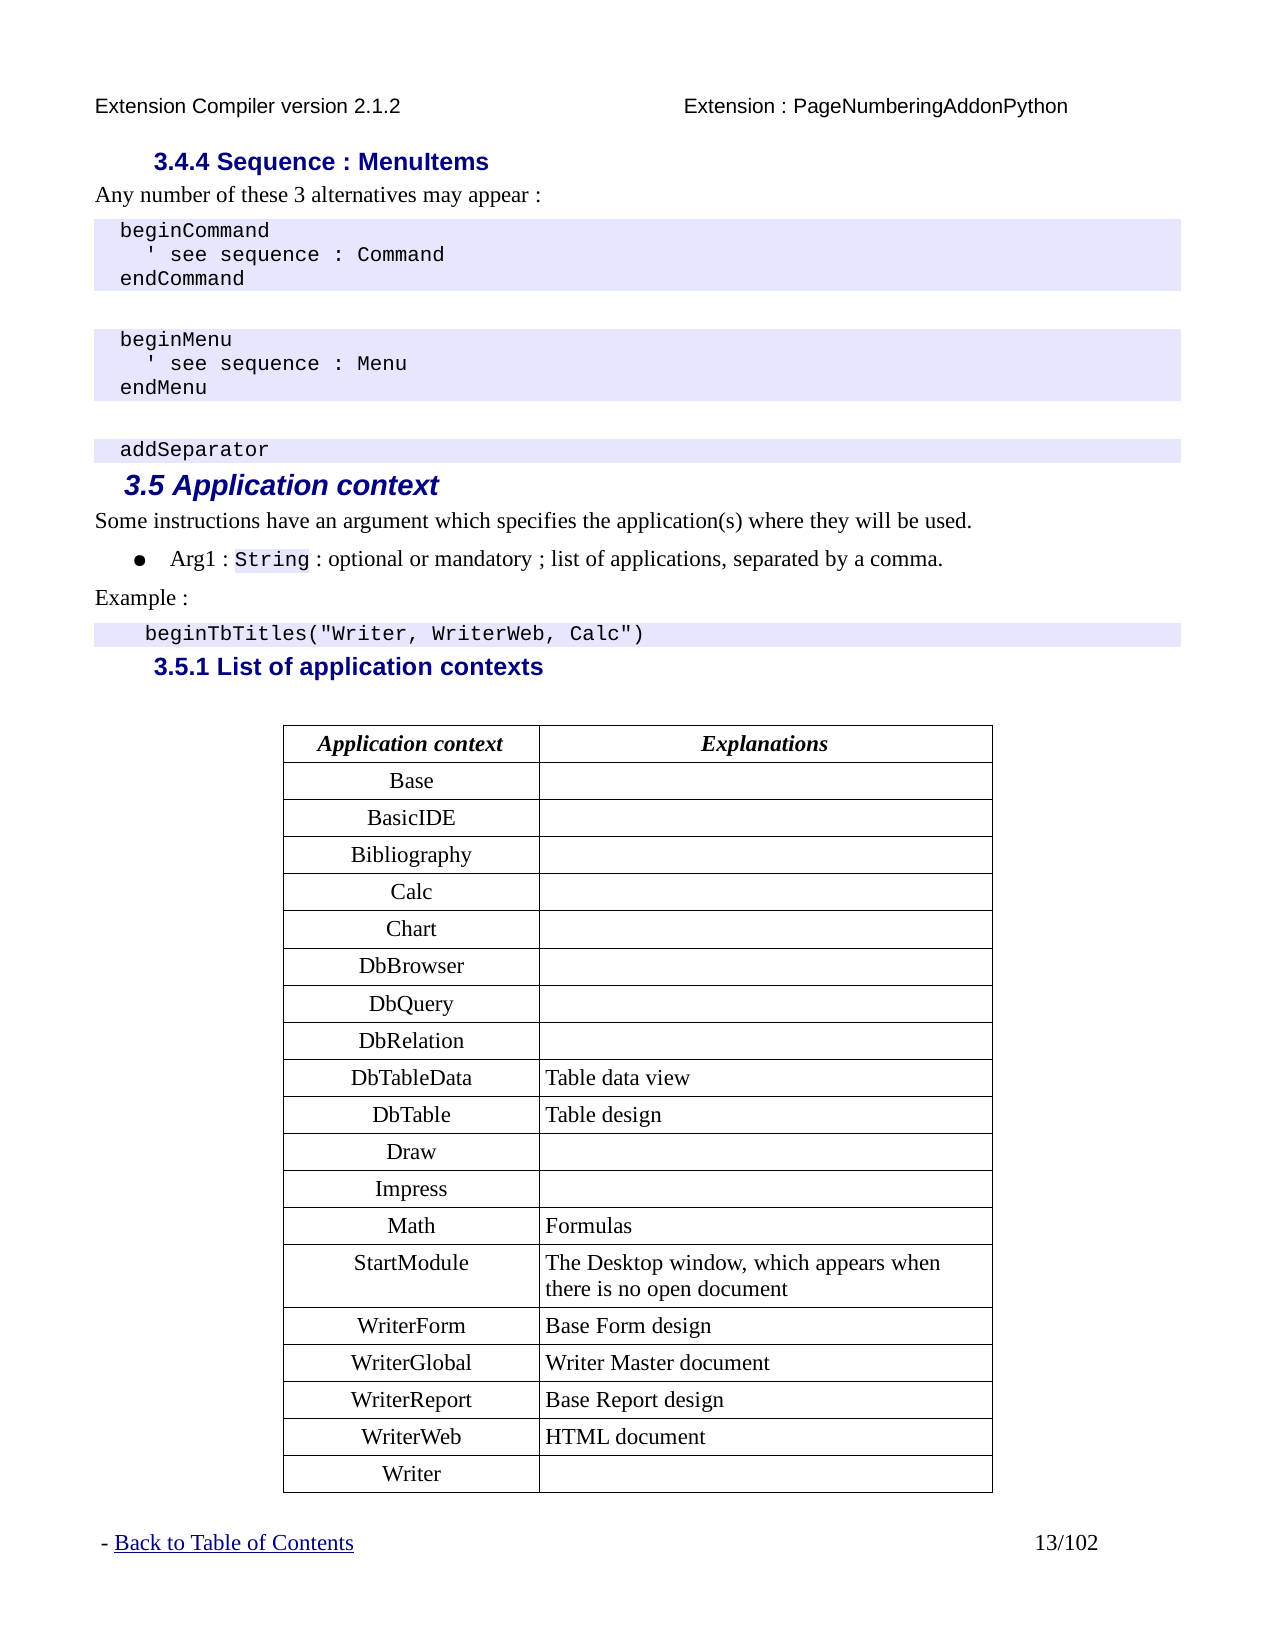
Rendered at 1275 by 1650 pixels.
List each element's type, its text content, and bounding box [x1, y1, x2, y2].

table_cell DbQuery [284, 986, 539, 1022]
table_cell [540, 986, 992, 1022]
table_cell Writer [284, 1456, 539, 1492]
table_cell Writer Master document [540, 1345, 992, 1381]
table_cell Math [284, 1208, 539, 1244]
table_cell WriterReport [284, 1382, 539, 1418]
table_cell Bibliography [284, 837, 539, 873]
table_cell [540, 837, 992, 873]
text Example : [94, 585, 1181, 611]
table_cell WriterForm [284, 1308, 539, 1344]
table_cell [540, 1171, 992, 1207]
table_cell DbBrowser [284, 949, 539, 984]
text ' see sequence : Menu [94, 353, 1181, 377]
text endMenu [94, 377, 1181, 401]
table_cell DbTableData [284, 1060, 539, 1096]
table_cell Chart [284, 911, 539, 947]
table_cell BasicIDE [284, 800, 539, 836]
text Any number of these 3 alternatives may appear : [94, 181, 1181, 207]
text ' see sequence : Command [94, 243, 1181, 267]
table_cell Base Report design [540, 1382, 992, 1418]
table_cell Impress [284, 1171, 539, 1207]
table_cell [540, 1456, 992, 1492]
table_header Application context [284, 726, 539, 762]
table_cell DbTable [284, 1097, 539, 1133]
table_cell Base [284, 763, 539, 799]
text beginTbTitles("Writer, WriterWeb, Calc") [94, 623, 1181, 647]
text beginMenu [94, 329, 1181, 353]
table_cell Table data view [540, 1060, 992, 1096]
table_cell Calc [284, 874, 539, 910]
table_cell WriterWeb [284, 1419, 539, 1455]
subtitle Sequence : MenuItems [153, 147, 1181, 176]
subtitle List of application contexts [153, 653, 1181, 681]
table_cell [540, 800, 992, 836]
table_cell Draw [284, 1134, 539, 1170]
list Arg1 : String : optional or mandatory ; list of applications, separated by a comma. [132, 546, 1181, 573]
text Some instructions have an argument which specifies the application(s) where they will be used. [94, 508, 1181, 533]
text addSeparator [94, 439, 1181, 463]
table_header Explanations [540, 726, 992, 762]
table_cell The Desktop window, which appears when there is no open document [540, 1245, 992, 1307]
text endCommand [94, 267, 1181, 291]
table_cell WriterGlobal [284, 1345, 539, 1381]
text beginCommand [94, 219, 1181, 243]
table_cell [540, 1023, 992, 1059]
subtitle Application context [124, 469, 1181, 502]
table_cell Table design [540, 1097, 992, 1133]
table_cell DbRelation [284, 1023, 539, 1059]
table_cell [540, 763, 992, 799]
table_cell HTML document [540, 1419, 992, 1455]
table_cell [540, 1134, 992, 1170]
table_cell [540, 949, 992, 984]
table_cell Formulas [540, 1208, 992, 1244]
table_cell [540, 874, 992, 910]
table_cell StartModule [284, 1245, 539, 1307]
table_cell [540, 911, 992, 947]
table_cell Base Form design [540, 1308, 992, 1344]
